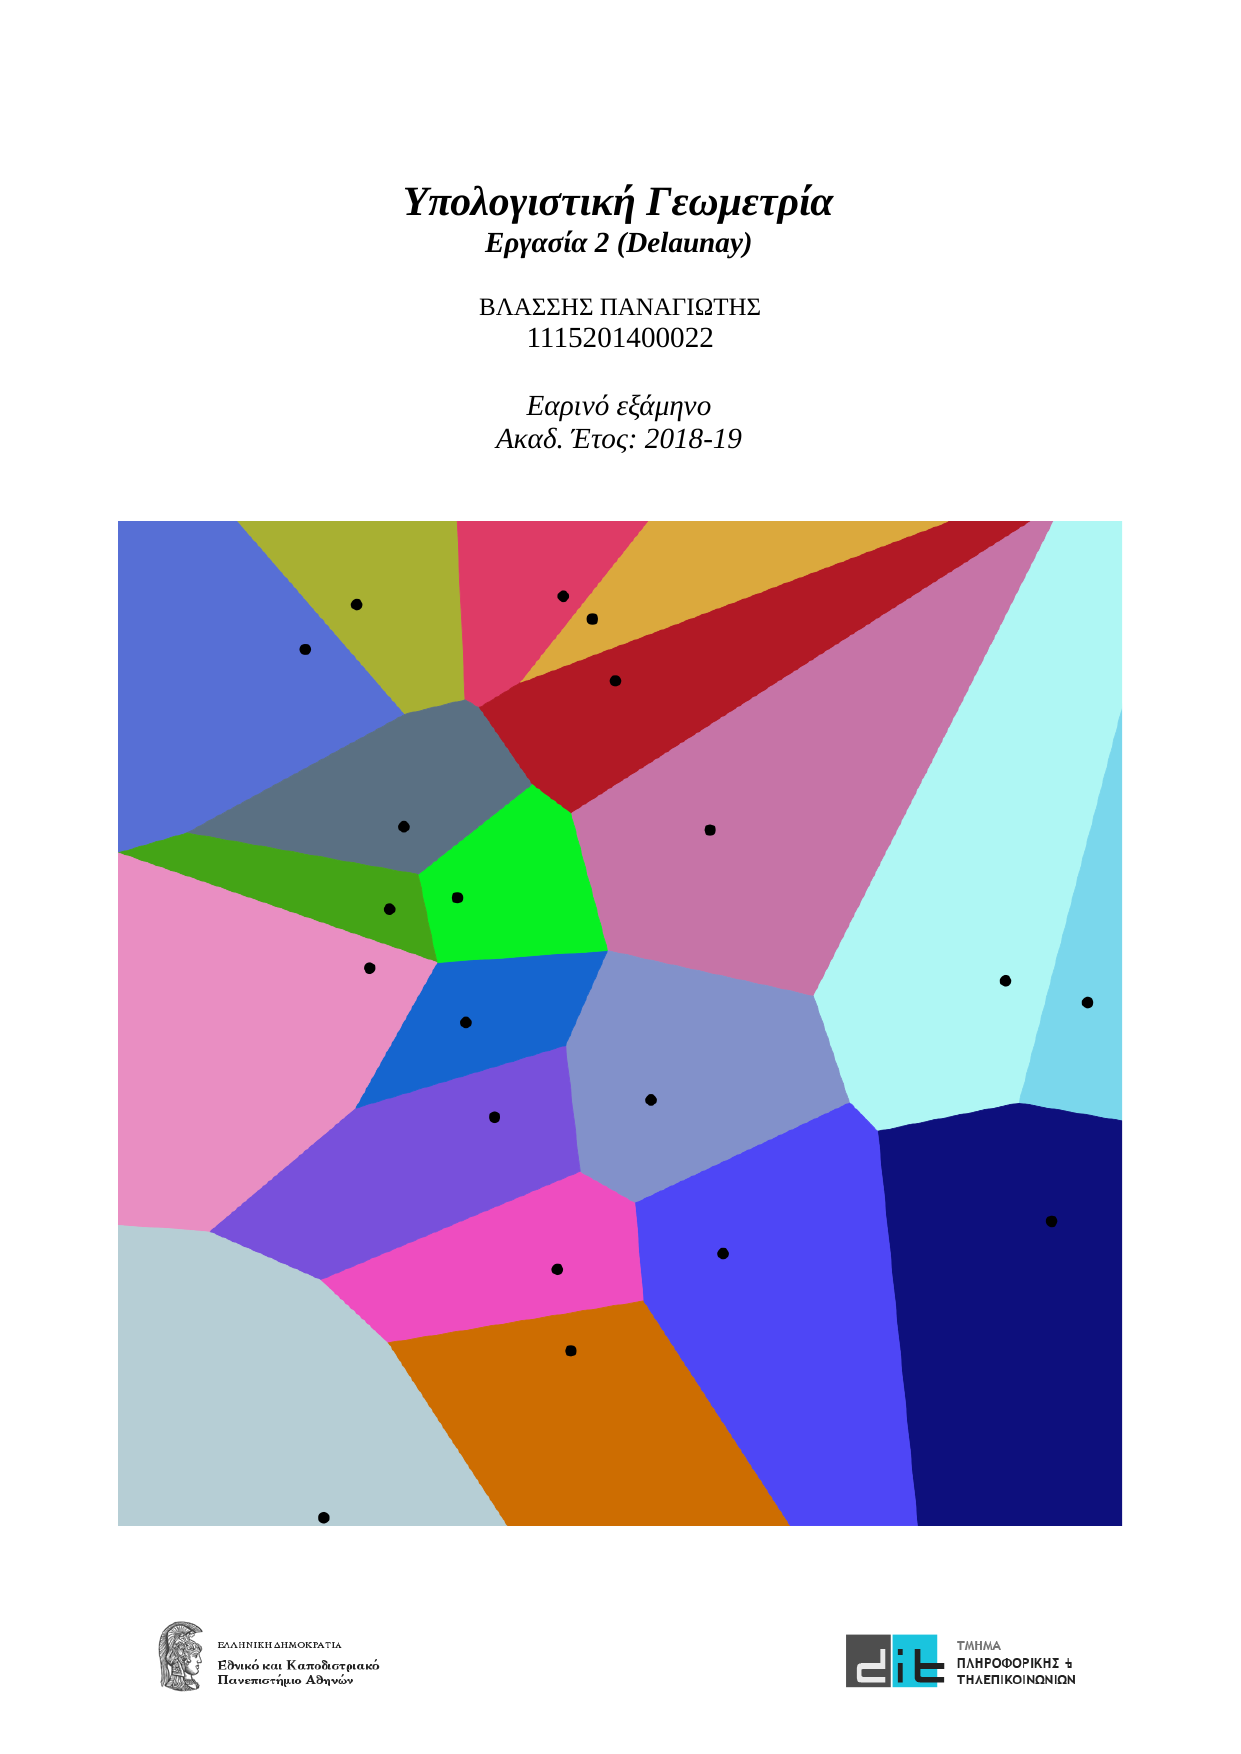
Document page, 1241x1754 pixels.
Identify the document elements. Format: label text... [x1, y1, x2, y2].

text Ακαδ. Έτος: 2018-19 [118, 421, 1122, 455]
text 1115201400022 [118, 321, 1122, 354]
picture [118, 521, 1123, 1526]
picture [118, 1607, 1123, 1708]
text ΒΛΑΣΣΗΣ ΠΑΝΑΓΙΩΤΗΣ [118, 292, 1122, 321]
text Εαρινό εξάμηνο [118, 388, 1122, 421]
text Υπολογιστική Γεωμετρία [118, 177, 1122, 225]
text Εργασία 2 (Delaunay) [118, 225, 1122, 258]
